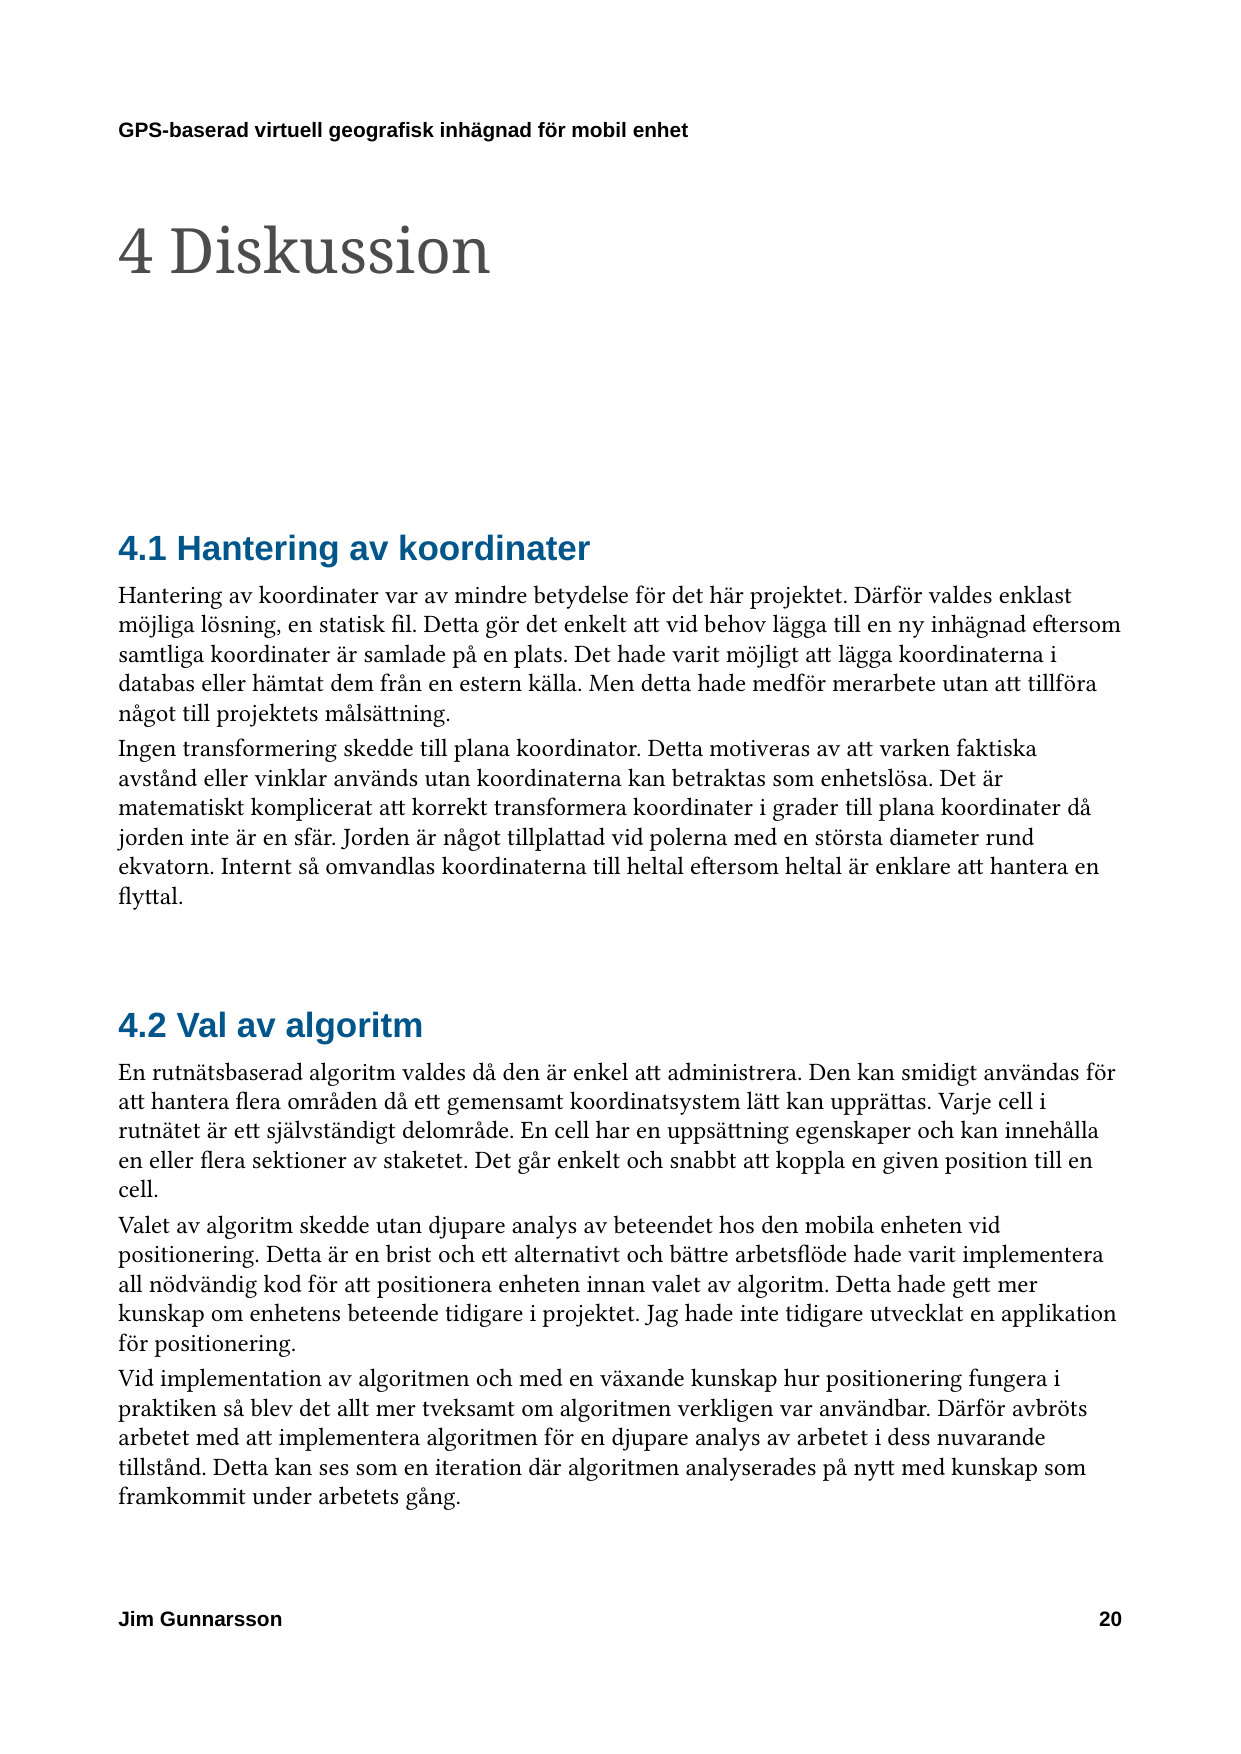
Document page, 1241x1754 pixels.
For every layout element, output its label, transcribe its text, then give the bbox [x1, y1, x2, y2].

text Valet av algoritm skedde utan djupare analys av beteendet hos den mobila enheten vid positionering. Detta är en brist och ett alternativt och bättre arbetsflöde hade varit implementera all nödvändig kod för att positionera enheten innan valet av algoritm. Detta hade gett mer kunskap om enhetens beteende tidigare i projektet. Jag hade inte tidigare utvecklat en applikation för positionering. [118, 1210, 1122, 1357]
subtitle Diskussion [118, 207, 1122, 292]
text Vid implementation av algoritmen och med en växande kunskap hur positionering fungera i praktiken så blev det allt mer tveksamt om algoritmen verkligen var användbar. Därför avbröts arbetet med att implementera algoritmen för en djupare analys av arbetet i dess nuvarande tillstånd. Detta kan ses som en iteration där algoritmen analyserades på nytt med kunskap som framkommit under arbetets gång. [118, 1363, 1122, 1511]
subtitle Hantering av koordinater [118, 528, 1122, 568]
text Ingen transformering skedde till plana koordinator. Detta motiveras av att varken faktiska avstånd eller vinklar används utan koordinaterna kan betraktas som enhetslösa. Det är matematiskt komplicerat att korrekt transformera koordinater i grader till plana koordinater då jorden inte är en sfär. Jorden är något tillplattad vid polerna med en största diameter rund ekvatorn. Internt så omvandlas koordinaterna till heltal eftersom heltal är enklare att hantera en flyttal. [118, 733, 1122, 910]
text Hantering av koordinater var av mindre betydelse för det här projektet. Därför valdes enklast möjliga lösning, en statisk fil. Detta gör det enkelt att vid behov lägga till en ny inhägnad eftersom samtliga koordinater är samlade på en plats. Det hade varit möjligt att lägga koordinaterna i databas eller hämtat dem från en estern källa. Men detta hade medför merarbete utan att tillföra något till projektets målsättning. [118, 580, 1122, 727]
subtitle Val av algoritm [118, 1004, 1122, 1045]
text En rutnätsbaserad algoritm valdes då den är enkel att administrera. Den kan smidigt användas för att hantera flera områden då ett gemensamt koordinatsystem lätt kan upprättas. Varje cell i rutnätet är ett självständigt delområde. En cell har en uppsättning egenskaper och kan innehålla en eller flera sektioner av staketet. Det går enkelt och snabbt att koppla en given position till en cell. [118, 1056, 1122, 1204]
